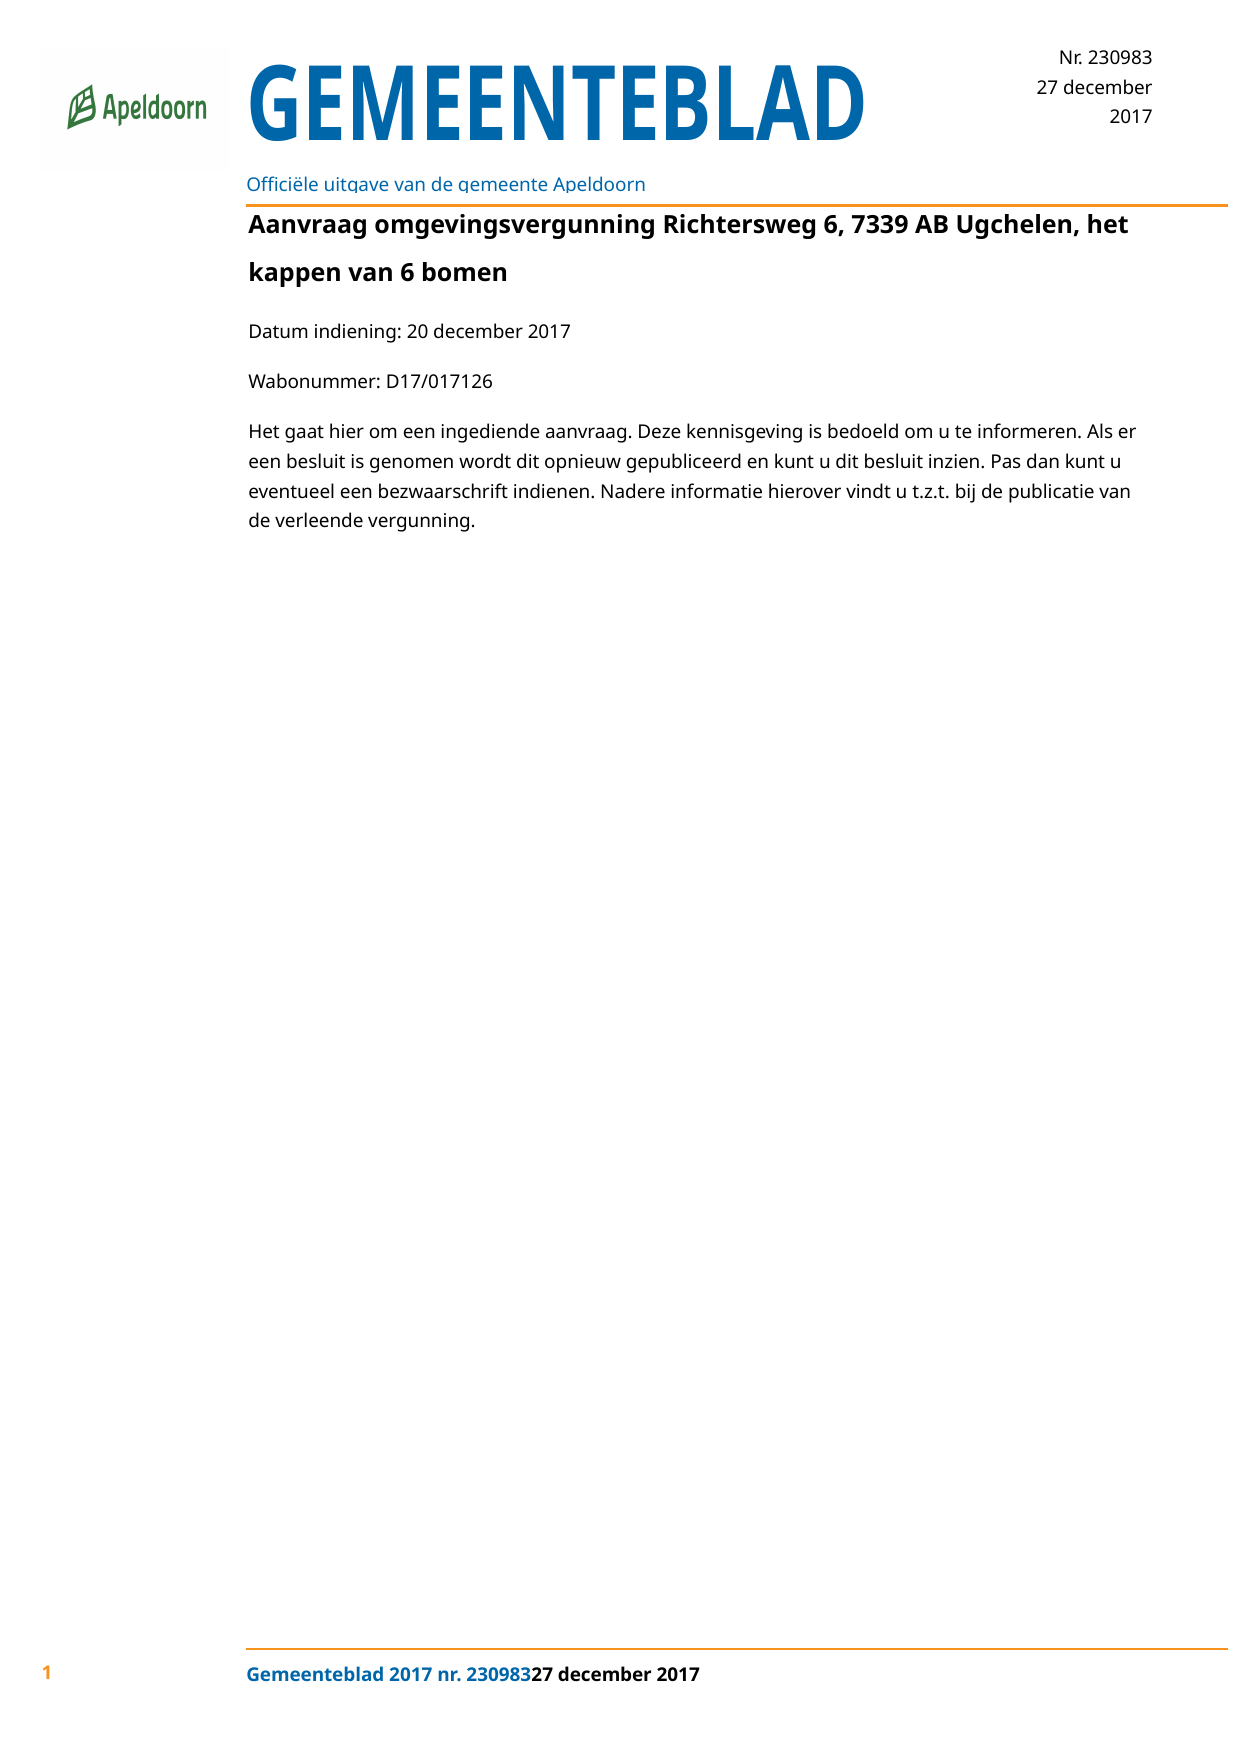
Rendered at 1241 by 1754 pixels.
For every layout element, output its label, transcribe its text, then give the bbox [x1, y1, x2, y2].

text Wabonummer: D17/017126 [248, 368, 1152, 394]
text Het gaat hier om een ingediende aanvraag. Deze kennisgeving is bedoeld om u te informeren. Als er een besluit is genomen wordt dit opnieuw gepubliceerd en kunt u dit besluit inzien. Pas dan kunt u eventueel een bezwaarschrift indienen. Nadere informatie hierover vindt u t.z.t. bij de publicatie van de verleende vergunning. [248, 419, 1152, 533]
text Aanvraag omgevingsvergunning Richtersweg 6, 7339 AB Ugchelen, het kappen van 6 bomen [248, 207, 1152, 288]
picture [41, 47, 231, 172]
text Datum indiening: 20 december 2017 [248, 318, 1152, 344]
